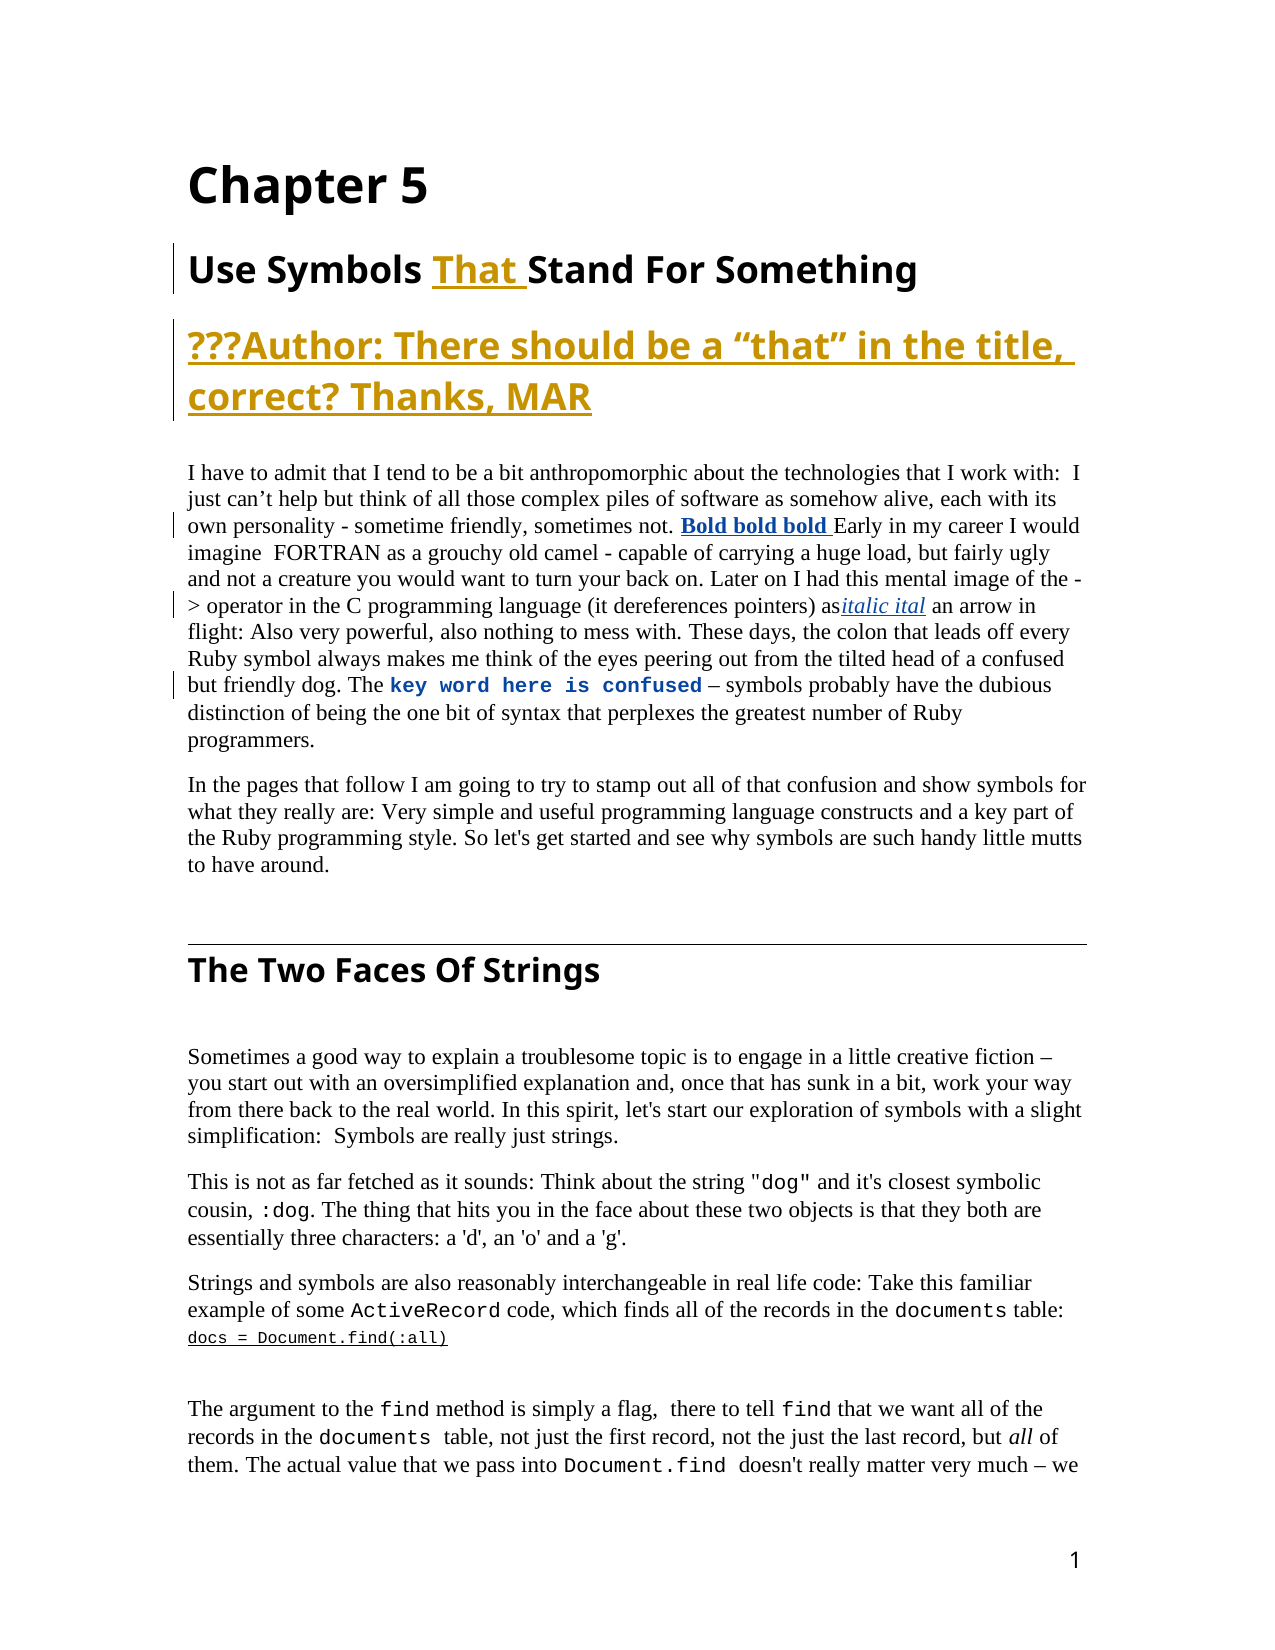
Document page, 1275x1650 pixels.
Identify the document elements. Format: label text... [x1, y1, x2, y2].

text Sometimes a good way to explain a troublesome topic is to engage in a little creative fiction – you start out with an oversimplified explanation and, once that has sunk in a bit, work your way from there back to the real world. In this spirit, let's start our exploration of symbols with a slight simplification: Symbols are really just strings. [187, 1043, 1087, 1149]
text The argument to the find method is simply a flag, there to tell find that we want all of the records in the documents table, not just the first record, not the just the last record, but all of them. The actual value that we pass into Document.find doesn't really matter very much – we [187, 1395, 1087, 1479]
text ???Author: There should be a “that” in the title, correct? Thanks, MAR [187, 319, 1087, 421]
text The Two Faces Of Strings [187, 945, 1087, 993]
text Strings and symbols are also reasonably interchangeable in real life code: Take this familiar example of some ActiveRecord code, which finds all of the records in the documents table: [187, 1269, 1087, 1324]
text docs = Document.find(:all) [187, 1330, 1087, 1348]
text I have to admit that I tend to be a bit anthropomorphic about the technologies that I work with: I just can’t help but think of all those complex piles of software as somehow alive, each with its own personality - sometime friendly, sometimes not. Bold bold bold Early in my career I would imagine FORTRAN as a grouchy old camel - capable of carrying a huge load, but fairly ugly and not a creature you would want to turn your back on. Later on I had this mental image of the -> operator in the C programming language (it dereferences pointers) asitalic ital an arrow in flight: Also very powerful, also nothing to mess with. These days, the colon that leads off every Ruby symbol always makes me think of the eyes peering out from the tilted head of a confused but friendly dog. The key word here is confused – symbols probably have the dubious distinction of being the one bit of syntax that perplexes the greatest number of Ruby programmers. [187, 459, 1087, 752]
text Use Symbols That Stand For Something [187, 243, 1087, 294]
text In the pages that follow I am going to try to stamp out all of that confusion and show symbols for what they really are: Very simple and useful programming language constructs and a key part of the Ruby programming style. So let's get started and see why symbols are such handy little mutts to have around. [187, 771, 1087, 877]
text Chapter 5 [187, 150, 1087, 218]
text This is not as far fetched as it sounds: Think about the string "dog" and it's closest symbolic cousin, :dog. The thing that hits you in the face about these two objects is that they both are essentially three characters: a 'd', an 'o' and a 'g'. [187, 1168, 1087, 1250]
